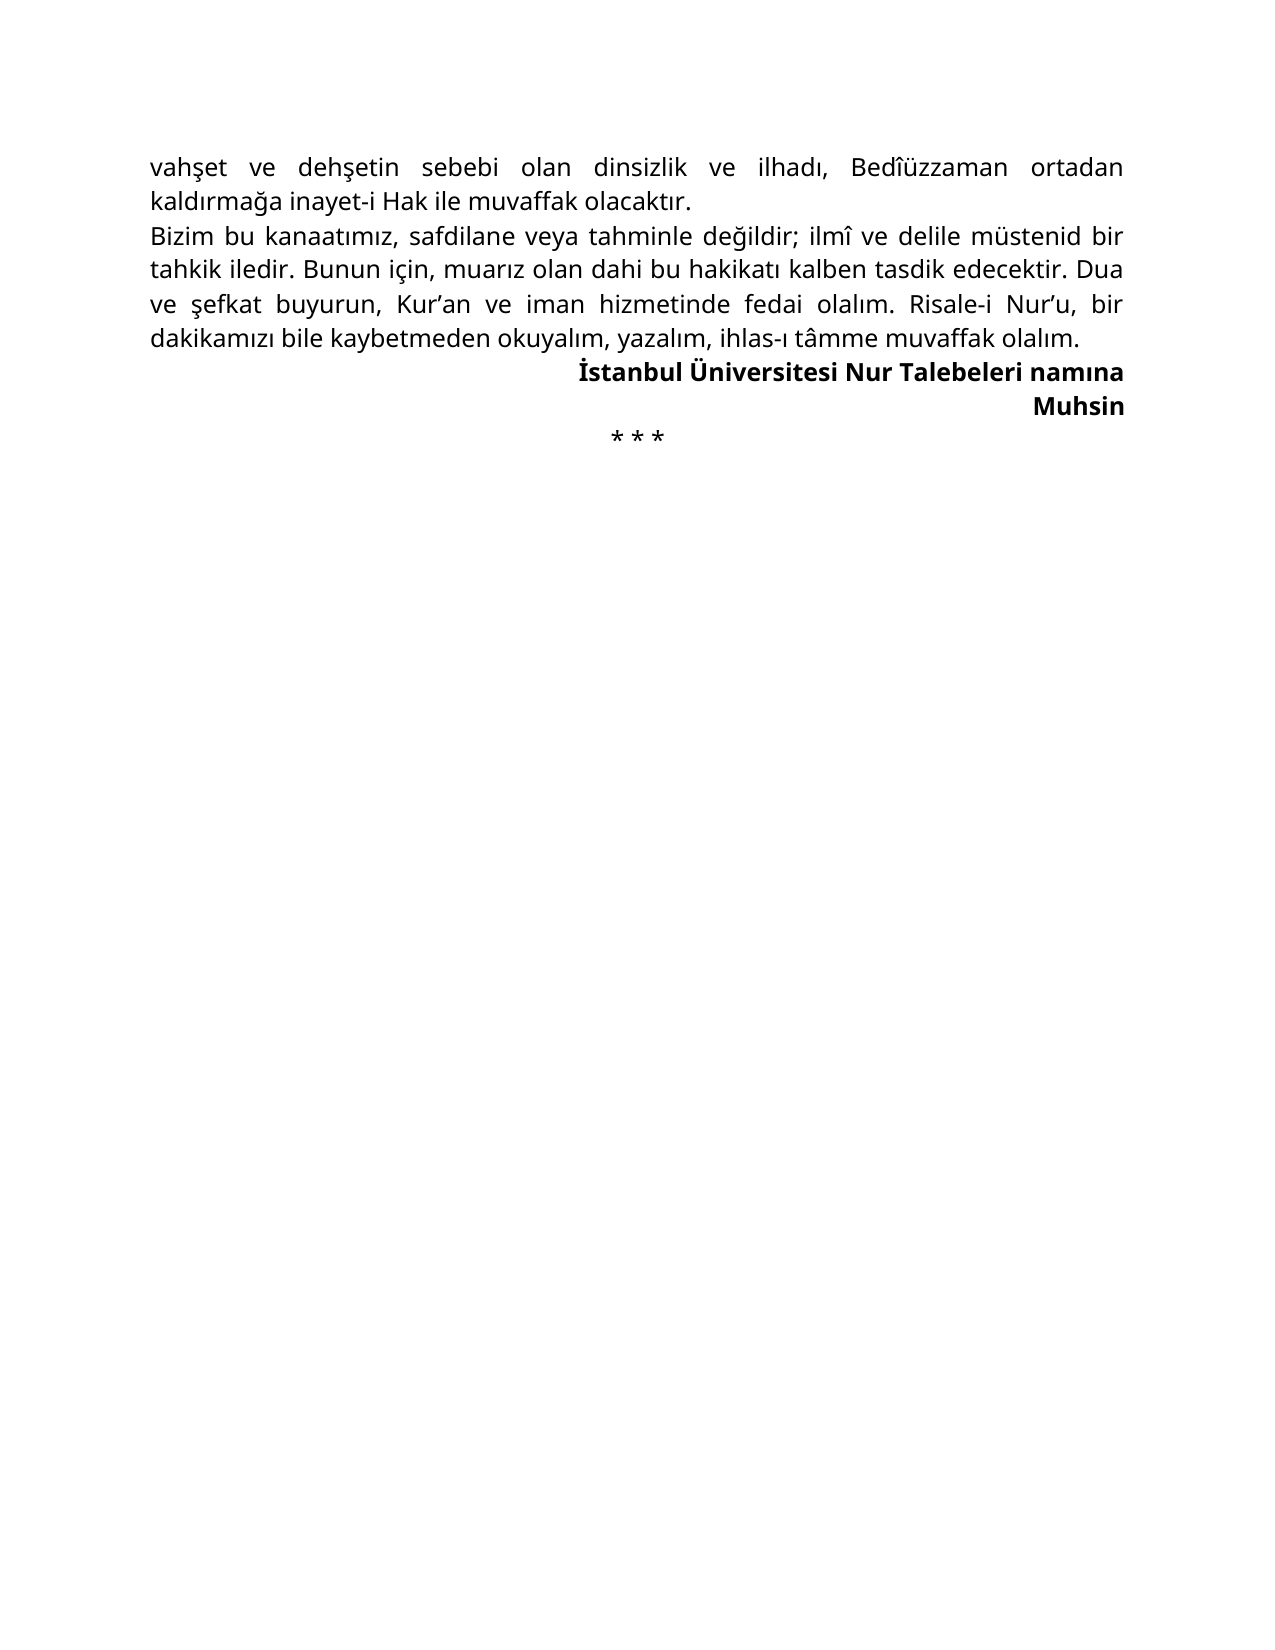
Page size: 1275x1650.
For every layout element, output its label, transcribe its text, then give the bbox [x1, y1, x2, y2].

text vahşet ve dehşetin sebebi olan dinsizlik ve ilhadı, Bedîüzzaman ortadan kaldırmağa inayet-i Hak ile muvaffak olacaktır. [150, 150, 1125, 218]
text Muhsin [150, 388, 1125, 422]
text * * * [150, 422, 1125, 457]
text İstanbul Üniversitesi Nur Talebeleri namına [150, 354, 1125, 388]
text Bizim bu kanaatımız, safdilane veya tahminle değildir; ilmî ve delile müstenid bir tahkik iledir. Bunun için, muarız olan dahi bu hakikatı kalben tasdik edecektir. Dua ve şefkat buyurun, Kur’an ve iman hizmetinde fedai olalım. Risale-i Nur’u, bir dakikamızı bile kaybetmeden okuyalım, yazalım, ihlas-ı tâmme muvaffak olalım. [150, 218, 1125, 354]
